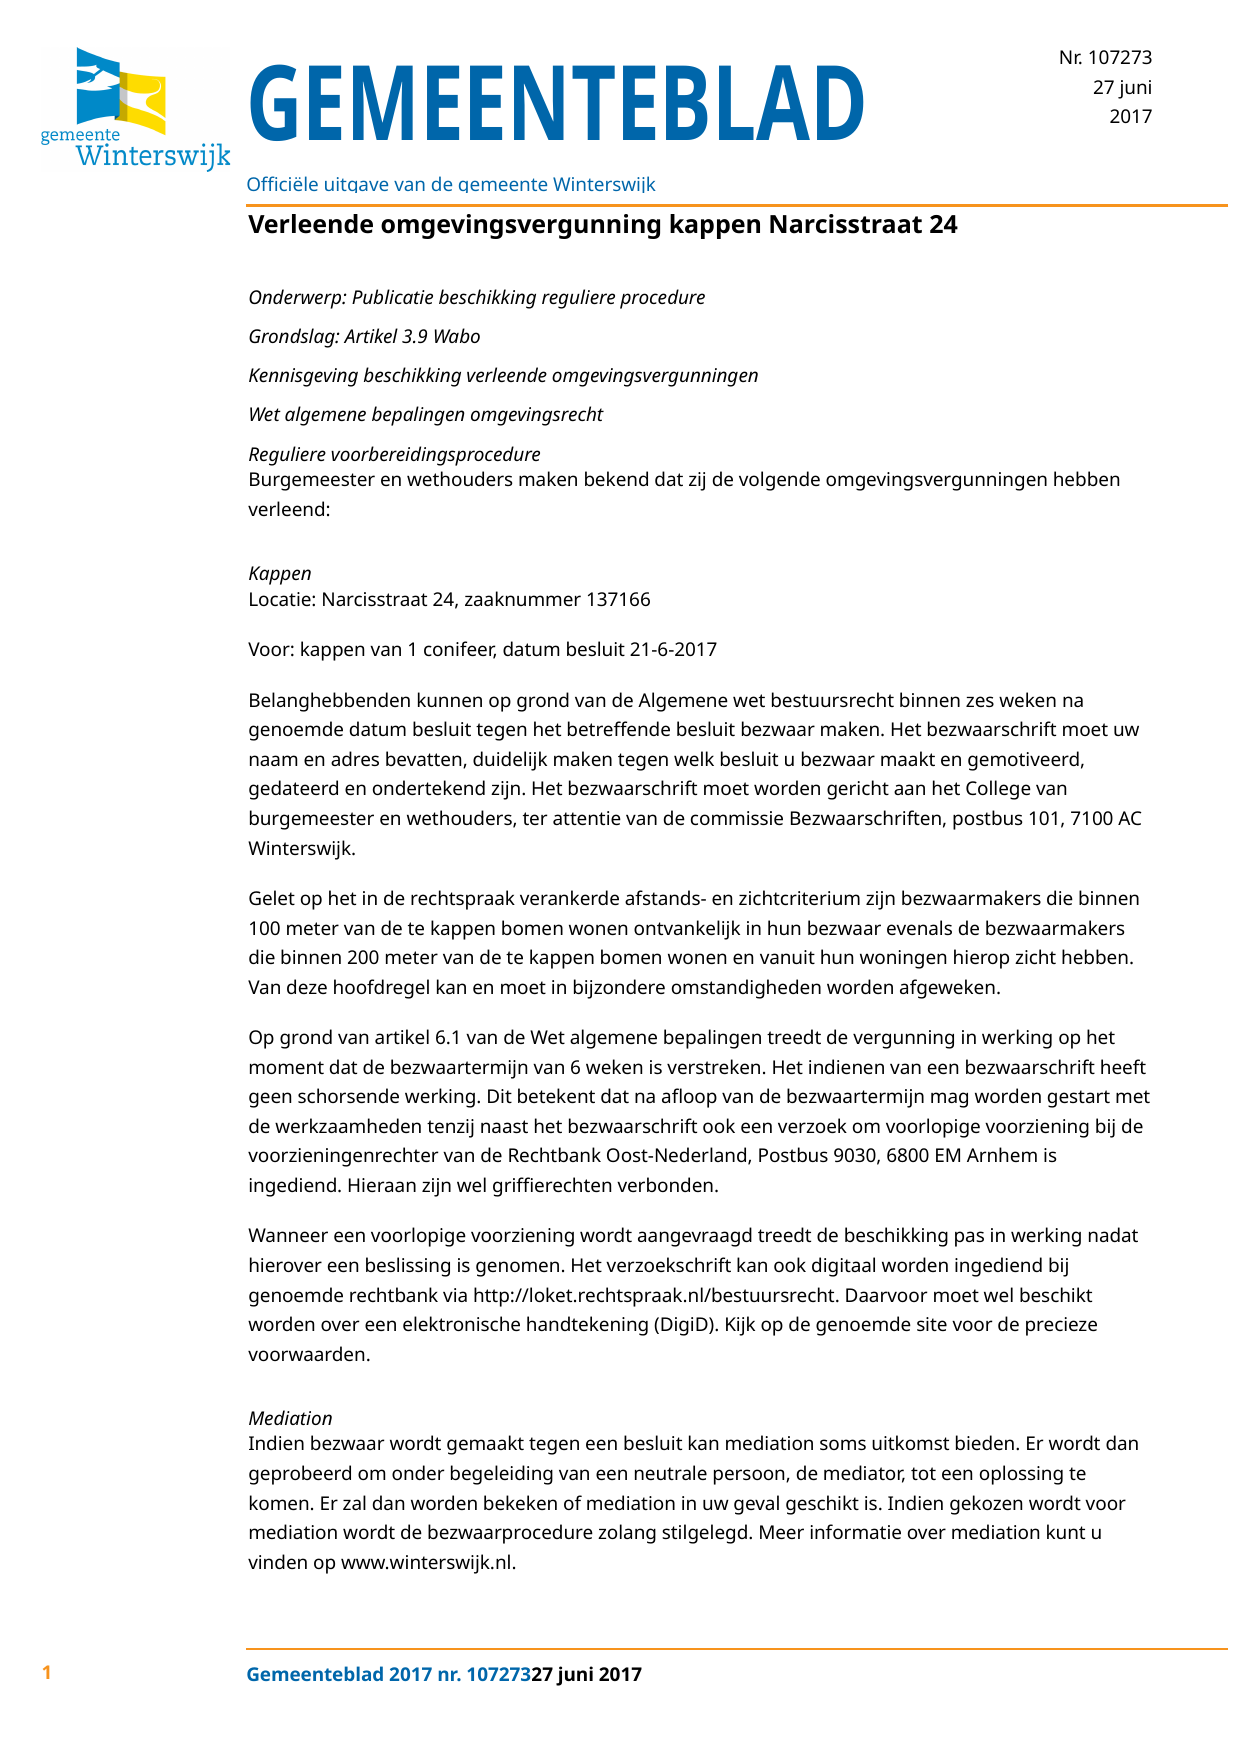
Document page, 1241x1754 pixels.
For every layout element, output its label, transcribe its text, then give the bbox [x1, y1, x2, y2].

picture [225, 153, 231, 162]
text Op grond van artikel 6.1 van de Wet algemene bepalingen treedt de vergunning in werking op het moment dat de bezwaartermijn van 6 weken is verstreken. Het indienen van een bezwaarschrift heeft geen schorsende werking. Dit betekent dat na afloop van de bezwaartermijn mag worden gestart met de werkzaamheden tenzij naast het bezwaarschrift ook een verzoek om voorlopige voorziening bij de voorzieningenrechter van de Rechtbank Oost-Nederland, Postbus 9030, 6800 EM Arnhem is ingediend. Hieraan zijn wel griffierechten verbonden. [248, 1024, 1152, 1198]
text Wet algemene bepalingen omgevingsrecht [248, 402, 1152, 427]
text Burgemeester en wethouders maken bekend dat zij de volgende omgevingsvergunningen hebben verleend: [248, 467, 1152, 522]
picture [41, 47, 231, 172]
text Mediation [248, 1405, 1152, 1431]
text Belanghebbenden kunnen op grond van de Algemene wet bestuursrecht binnen zes weken na genoemde datum besluit tegen het betreffende besluit bezwaar maken. Het bezwaarschrift moet uw naam en adres bevatten, duidelijk maken tegen welk besluit u bezwaar maakt en gemotiveerd, gedateerd en ondertekend zijn. Het bezwaarschrift moet worden gericht aan het College van burgemeester en wethouders, ter attentie van de commissie Bezwaarschriften, postbus 101, 7100 AC Winterswijk. [248, 687, 1152, 860]
text Gelet op het in de rechtspraak verankerde afstands- en zichtcriterium zijn bezwaarmakers die binnen 100 meter van de te kappen bomen wonen ontvankelijk in hun bezwaar evenals de bezwaarmakers die binnen 200 meter van de te kappen bomen wonen en vanuit hun woningen hierop zicht hebben. Van deze hoofdregel kan en moet in bijzondere omstandigheden worden afgeweken. [248, 885, 1152, 999]
text Wanneer een voorlopige voorziening wordt aangevraagd treedt de beschikking pas in werking nadat hierover een beslissing is genomen. Het verzoekschrift kan ook digitaal worden ingediend bij genoemde rechtbank via http://loket.rechtspraak.nl/bestuursrecht. Daarvoor moet wel beschikt worden over een elektronische handtekening (DigiD). Kijk op de genoemde site voor de precieze voorwaarden. [248, 1223, 1152, 1367]
text Indien bezwaar wordt gemaakt tegen een besluit kan mediation soms uitkomst bieden. Er wordt dan geprobeerd om onder begeleiding van een neutrale persoon, de mediator, tot een oplossing te komen. Er zal dan worden bekeken of mediation in uw geval geschikt is. Indien gekozen wordt voor mediation wordt de bezwaarprocedure zolang stilgelegd. Meer informatie over mediation kunt u vinden op www.winterswijk.nl. [248, 1431, 1152, 1575]
text Reguliere voorbereidingsprocedure [248, 441, 1152, 467]
text Locatie: Narcisstraat 24, zaaknummer 137166 [248, 586, 1152, 612]
text Voor: kappen van 1 conifeer, datum besluit 21-6-2017 [248, 636, 1152, 662]
text Grondslag: Artikel 3.9 Wabo [248, 323, 1152, 349]
text Kennisgeving beschikking verleende omgevingsvergunningen [248, 362, 1152, 388]
text Kappen [248, 560, 1152, 586]
text Onderwerp: Publicatie beschikking reguliere procedure [248, 284, 1152, 309]
text Verleende omgevingsvergunning kappen Narcisstraat 24 [248, 207, 1152, 241]
